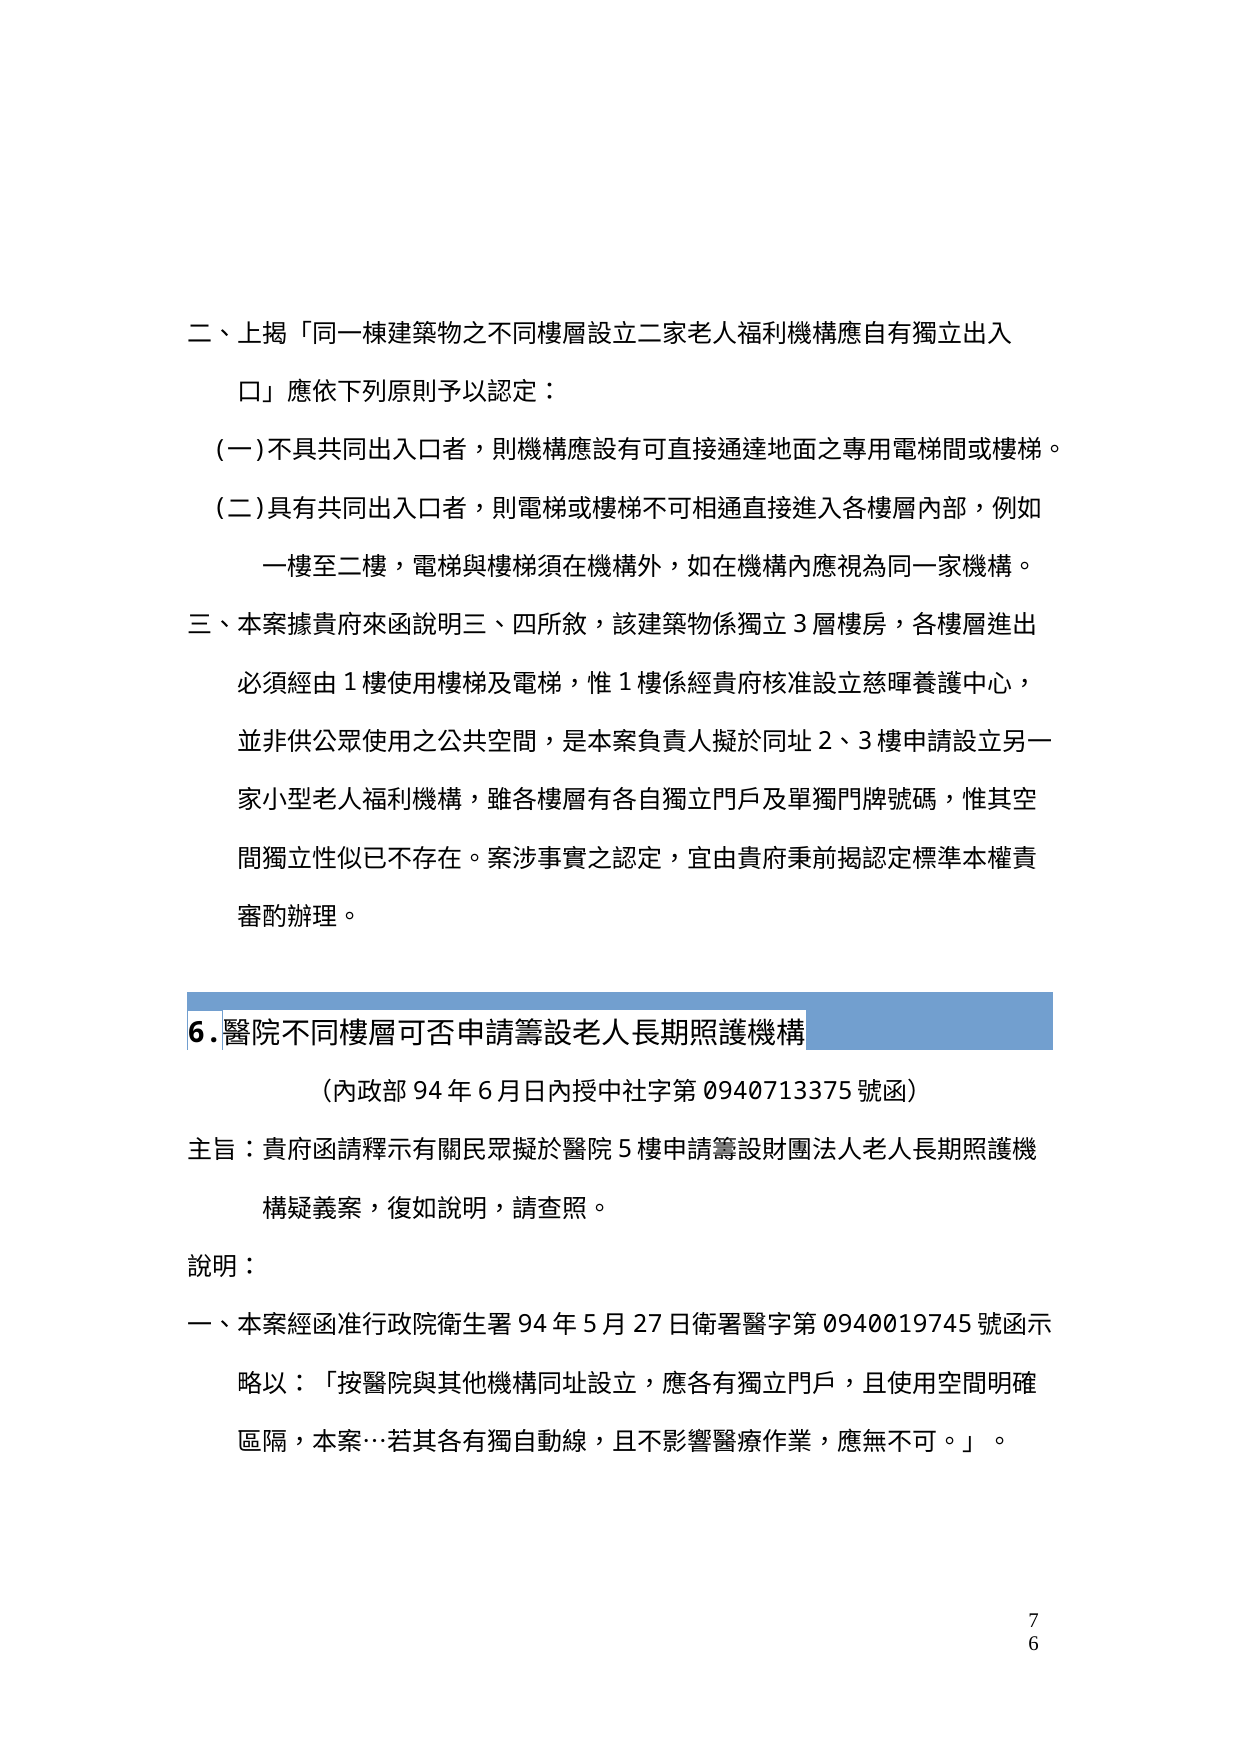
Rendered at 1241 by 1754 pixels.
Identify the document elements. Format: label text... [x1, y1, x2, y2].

text 三、本案據貴府來函說明三、四所敘，該建築物係獨立3層樓房，各樓層進出必須經由1樓使用樓梯及電梯，惟1樓係經貴府核准設立慈暉養護中心，並非供公眾使用之公共空間，是本案負責人擬於同址2、3樓申請設立另一家小型老人福利機構，雖各樓層有各自獨立門戶及單獨門牌號碼，惟其空間獨立性似已不存在。案涉事實之認定，宜由貴府秉前揭認定標準本權責審酌辦理。 [187, 583, 1053, 933]
text 一、本案經函准行政院衛生署94年5月27日衛署醫字第0940019745號函示略以：「按醫院與其他機構同址設立，應各有獨立門戶，且使用空間明確區隔，本案…若其各有獨自動線，且不影響醫療作業，應無不可。」。 [187, 1283, 1053, 1458]
text (一)不具共同出入口者，則機構應設有可直接通達地面之專用電梯間或樓梯。 [212, 408, 1053, 467]
text 6.醫院不同樓層可否申請籌設老人長期照護機構 [187, 992, 1053, 1050]
text (二)具有共同出入口者，則電梯或樓梯不可相通直接進入各樓層內部，例如一樓至二樓，電梯與樓梯須在機構外，如在機構內應視為同一家機構。 [212, 467, 1053, 583]
text 主旨：貴府函請釋示有關民眾擬於醫院5樓申請籌設財團法人老人長期照護機構疑義案，復如說明，請查照。 [187, 1108, 1053, 1225]
text 說明： [187, 1225, 1053, 1283]
text 二、上揭「同一棟建築物之不同樓層設立二家老人福利機構應自有獨立出入口」應依下列原則予以認定： [187, 292, 1053, 408]
text （內政部94年6月日內授中社字第0940713375號函） [187, 1050, 1053, 1108]
